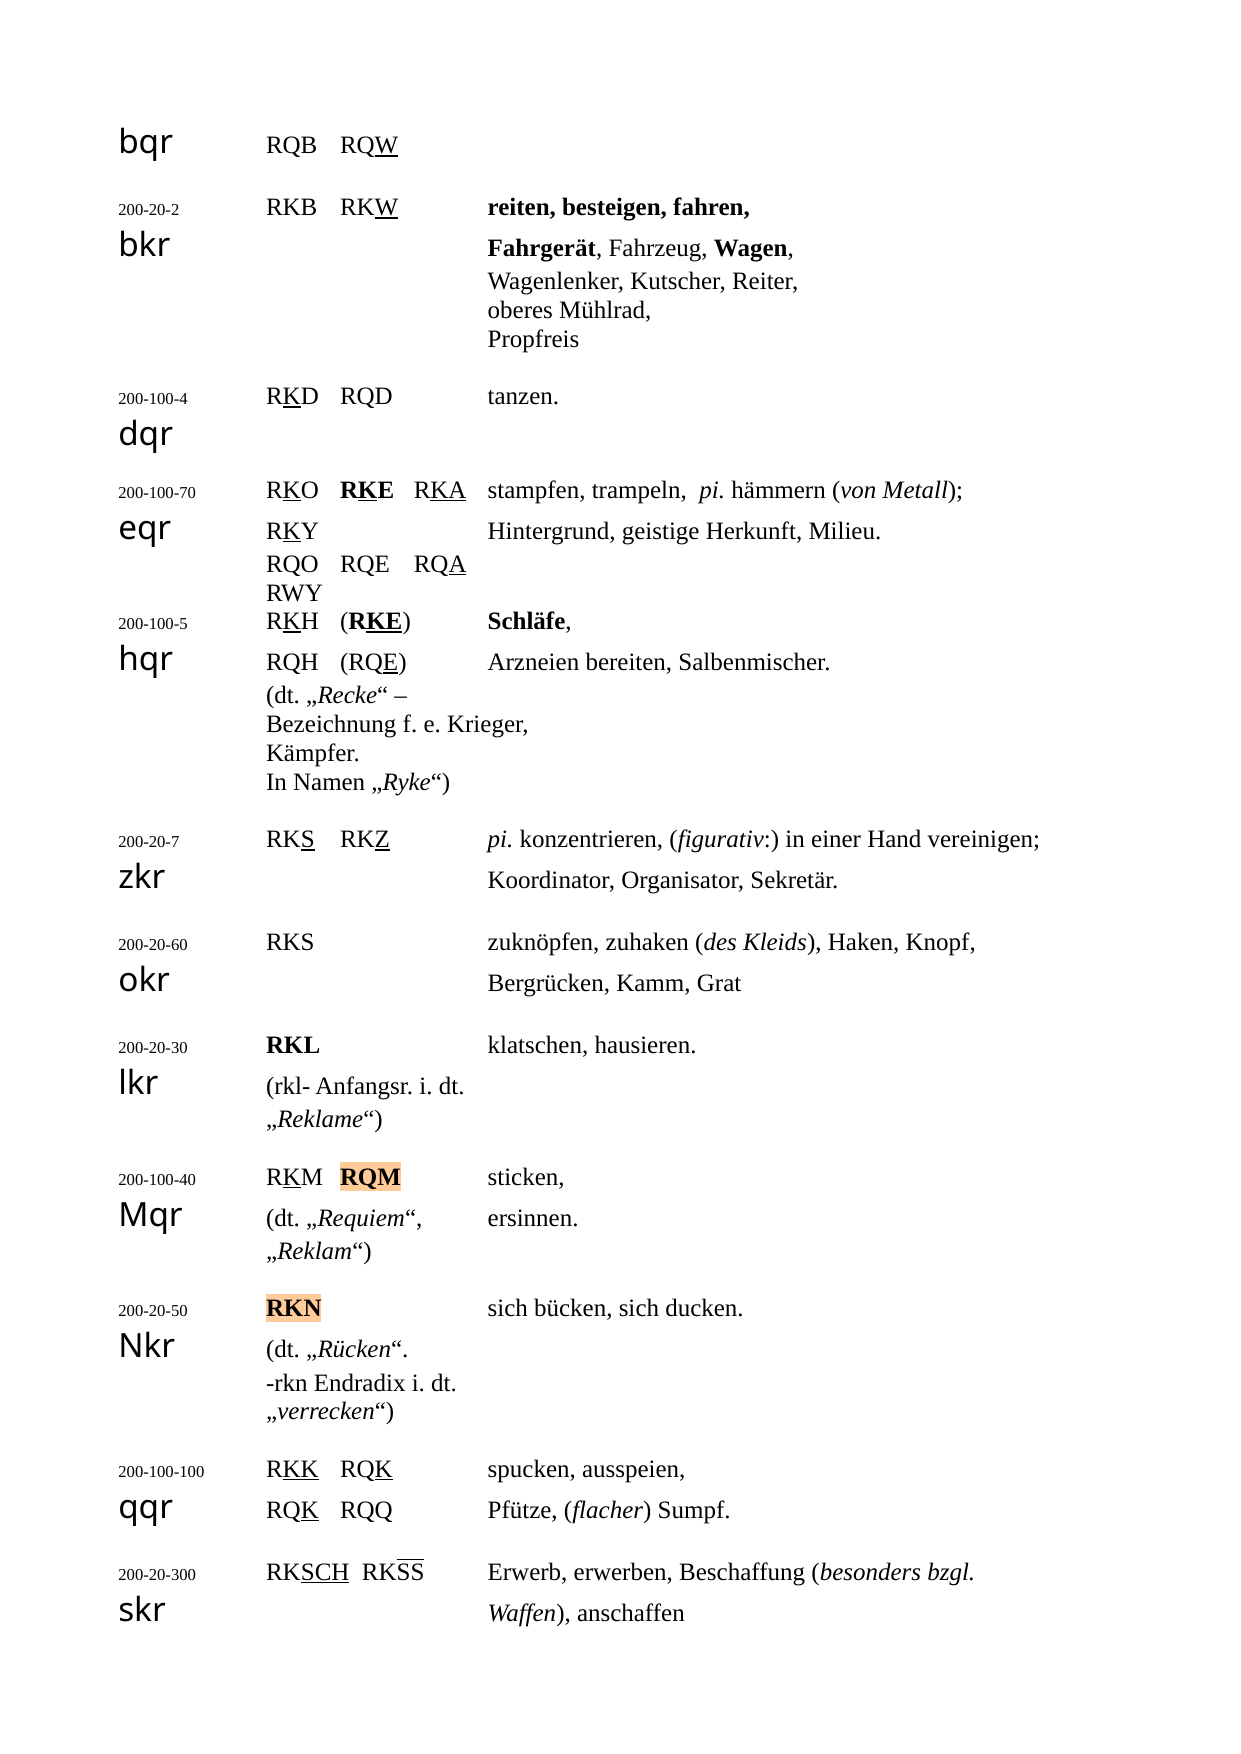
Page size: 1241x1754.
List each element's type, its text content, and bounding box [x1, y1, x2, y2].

text bkr Fahrgerät, Fahrzeug, Wagen, Wagenlenker, Kutscher, Reiter, [118, 221, 1122, 295]
text qqr RQK RQQ Pfütze, (flacher) Sumpf. [118, 1483, 1122, 1528]
text 200-20-50 RKN sich bücken, sich ducken. [118, 1293, 1122, 1322]
text skr Waffen), anschaffen [118, 1586, 1122, 1631]
text okr Bergrücken, Kamm, Grat [118, 956, 1122, 1001]
text RQO RQE RQA [118, 549, 1122, 578]
text 200-20-30 RKL klatschen, hausieren. [118, 1030, 1122, 1059]
text 200-100-5 RKH (RKE) Schläfe, [118, 606, 1122, 635]
text Nkr (dt. „Rücken“. [118, 1322, 1122, 1368]
text In Namen „Ryke“) [118, 767, 1122, 796]
text „Reklame“) [118, 1104, 1122, 1133]
text 200-100-4 RKD RQD tanzen. [118, 381, 1122, 410]
text (dt. „Recke“ – [118, 681, 1122, 709]
text 200-20-300 RKSCH RKSS Erwerb, erwerben, Beschaffung (besonders bzgl. [118, 1557, 1122, 1586]
text 200-100-70 RKO RKE RKA stampfen, trampeln, pi. hämmern (von Metall); [118, 475, 1122, 503]
text Mqr (dt. „Requiem“, ersinnen. [118, 1191, 1122, 1236]
text eqr RKY Hintergrund, geistige Herkunft, Milieu. [118, 503, 1122, 549]
text 200-20-7 RKS RKZ pi. konzentrieren, (figurativ:) in einer Hand vereinigen; [118, 824, 1122, 853]
text „verrecken“) [118, 1396, 1122, 1425]
text oberes Mühlrad, [118, 295, 1122, 324]
text RWY [118, 578, 1122, 606]
text 200-20-2 RKB RKW reiten, besteigen, fahren, [118, 192, 1122, 221]
text zkr Koordinator, Organisator, Sekretär. [118, 853, 1122, 898]
text lkr (rkl- Anfangsr. i. dt. [118, 1059, 1122, 1104]
text dqr [118, 410, 1122, 456]
text Bezeichnung f. e. Krieger, [118, 709, 1122, 738]
text 200-100-100 RKK RQK spucken, ausspeien, [118, 1454, 1122, 1483]
text „Reklam“) [118, 1236, 1122, 1265]
text hqr RQH (RQE) Arzneien bereiten, Salbenmischer. [118, 635, 1122, 681]
text bqr RQB RQW [118, 118, 1122, 163]
text Propfreis [118, 324, 1122, 353]
text Kämpfer. [118, 738, 1122, 767]
text 200-100-40 RKM RQM sticken, [118, 1162, 1122, 1191]
text -rkn Endradix i. dt. [118, 1368, 1122, 1396]
text 200-20-60 RKS zuknöpfen, zuhaken (des Kleids), Haken, Knopf, [118, 927, 1122, 956]
